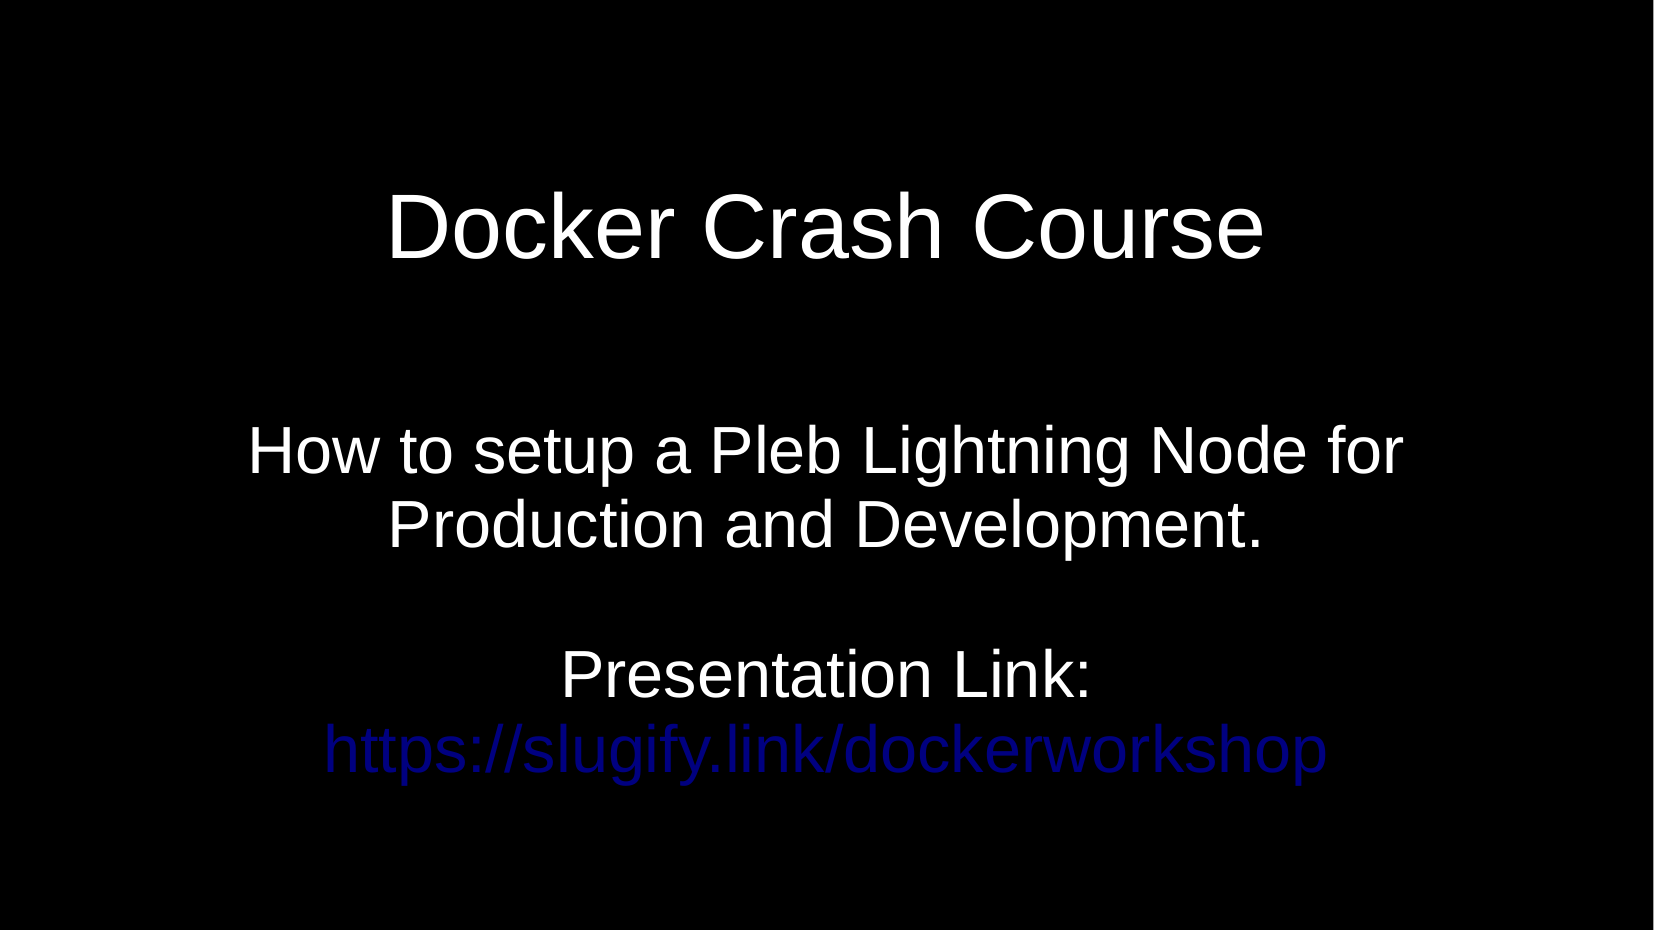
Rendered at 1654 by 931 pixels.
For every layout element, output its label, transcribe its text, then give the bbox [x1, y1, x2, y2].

subtitle How to setup a Pleb Lightning Node for Production and Development. Presentation Link: https://slugify.link/dockerworkshop [82, 329, 1571, 870]
title Docker Crash Course [82, 149, 1571, 305]
